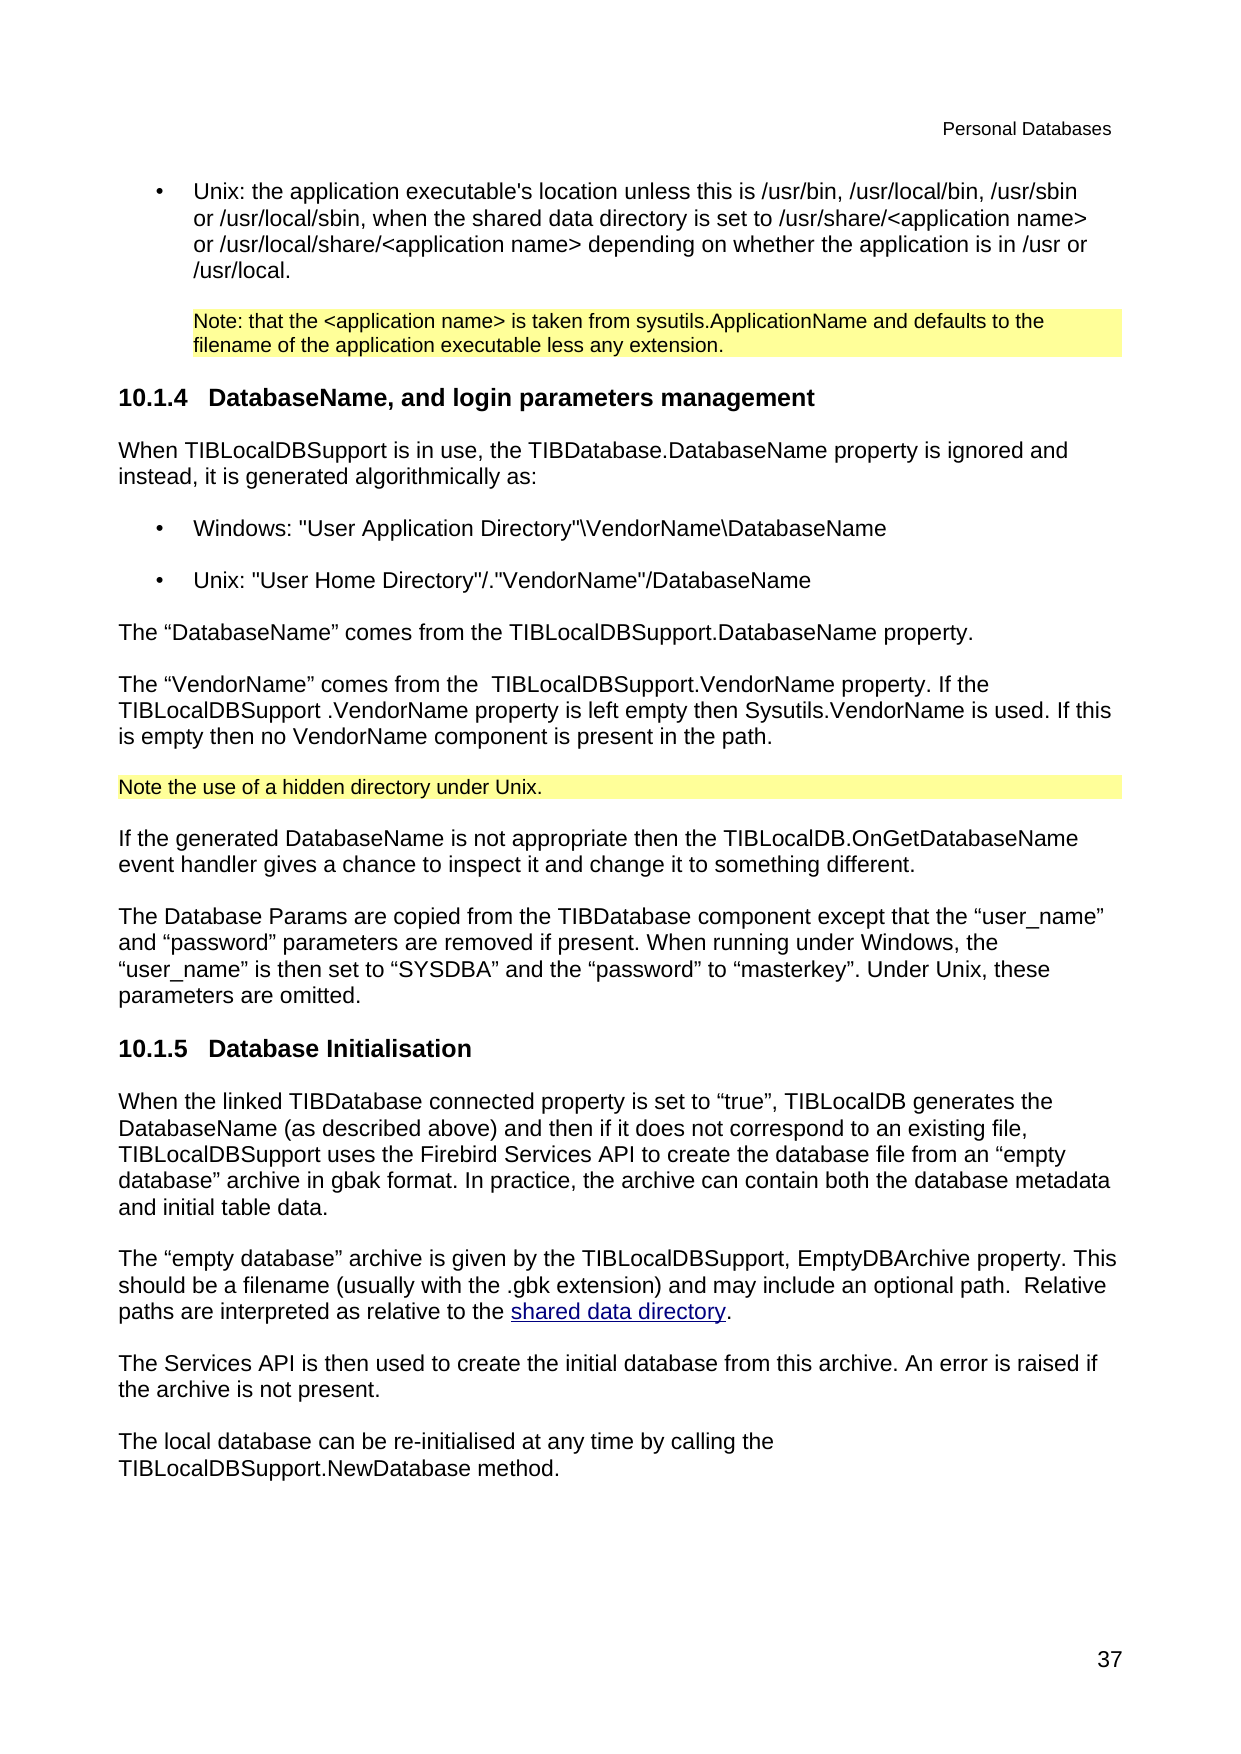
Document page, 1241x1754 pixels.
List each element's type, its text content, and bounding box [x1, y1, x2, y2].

list Unix: the application executable's location unless this is /usr/bin, /usr/local/bin, /usr/sbin or /usr/local/sbin, when the shared data directory is set to /usr/share/<application name> or /usr/local/share/<application name> depending on whether the application is in /usr or /usr/local. [156, 178, 1122, 283]
subtitle Database Initialisation [118, 1034, 1122, 1063]
text The local database can be re-initialised at any time by calling the TIBLocalDBSupport.NewDatabase method. [118, 1428, 1122, 1481]
text When TIBLocalDBSupport is in use, the TIBDatabase.DatabaseName property is ignored and instead, it is generated algorithmically as: [118, 437, 1122, 489]
text The Database Params are copied from the TIBDatabase component except that the “user_name” and “password” parameters are removed if present. When running under Windows, the “user_name” is then set to “SYSDBA” and the “password” to “masterkey”. Under Unix, these parameters are omitted. [118, 903, 1122, 1008]
text The “VendorName” comes from the TIBLocalDBSupport.VendorName property. If the TIBLocalDBSupport .VendorName property is left empty then Sysutils.VendorName is used. If this is empty then no VendorName component is present in the path. [118, 671, 1122, 750]
list Unix: "User Home Directory"/."VendorName"/DatabaseName [156, 567, 1122, 593]
text When the linked TIBDatabase connected property is set to “true”, TIBLocalDB generates the DatabaseName (as described above) and then if it does not correspond to an existing file, TIBLocalDBSupport uses the Firebird Services API to create the database file from an “empty database” archive in gbak format. In practice, the archive can contain both the database metadata and initial table data. [118, 1088, 1122, 1220]
subtitle DatabaseName, and login parameters management [118, 382, 1122, 411]
text Note: that the <application name> is taken from sysutils.ApplicationName and defaults to the filename of the application executable less any extension. [193, 309, 1122, 357]
text If the generated DatabaseName is not appropriate then the TIBLocalDB.OnGetDatabaseName event handler gives a chance to inspect it and change it to something different. [118, 825, 1122, 877]
text The Services API is then used to create the initial database from this archive. An error is raised if the archive is not present. [118, 1350, 1122, 1403]
list Windows: "User Application Directory"\VendorName\DatabaseName [156, 515, 1122, 541]
text The “DatabaseName” comes from the TIBLocalDBSupport.DatabaseName property. [118, 619, 1122, 645]
text The “empty database” archive is given by the TIBLocalDBSupport, EmptyDBArchive property. This should be a filename (usually with the .gbk extension) and may include an optional path. Relative paths are interpreted as relative to the shared data directory. [118, 1245, 1122, 1324]
text Note the use of a hidden directory under Unix. [118, 775, 1122, 799]
